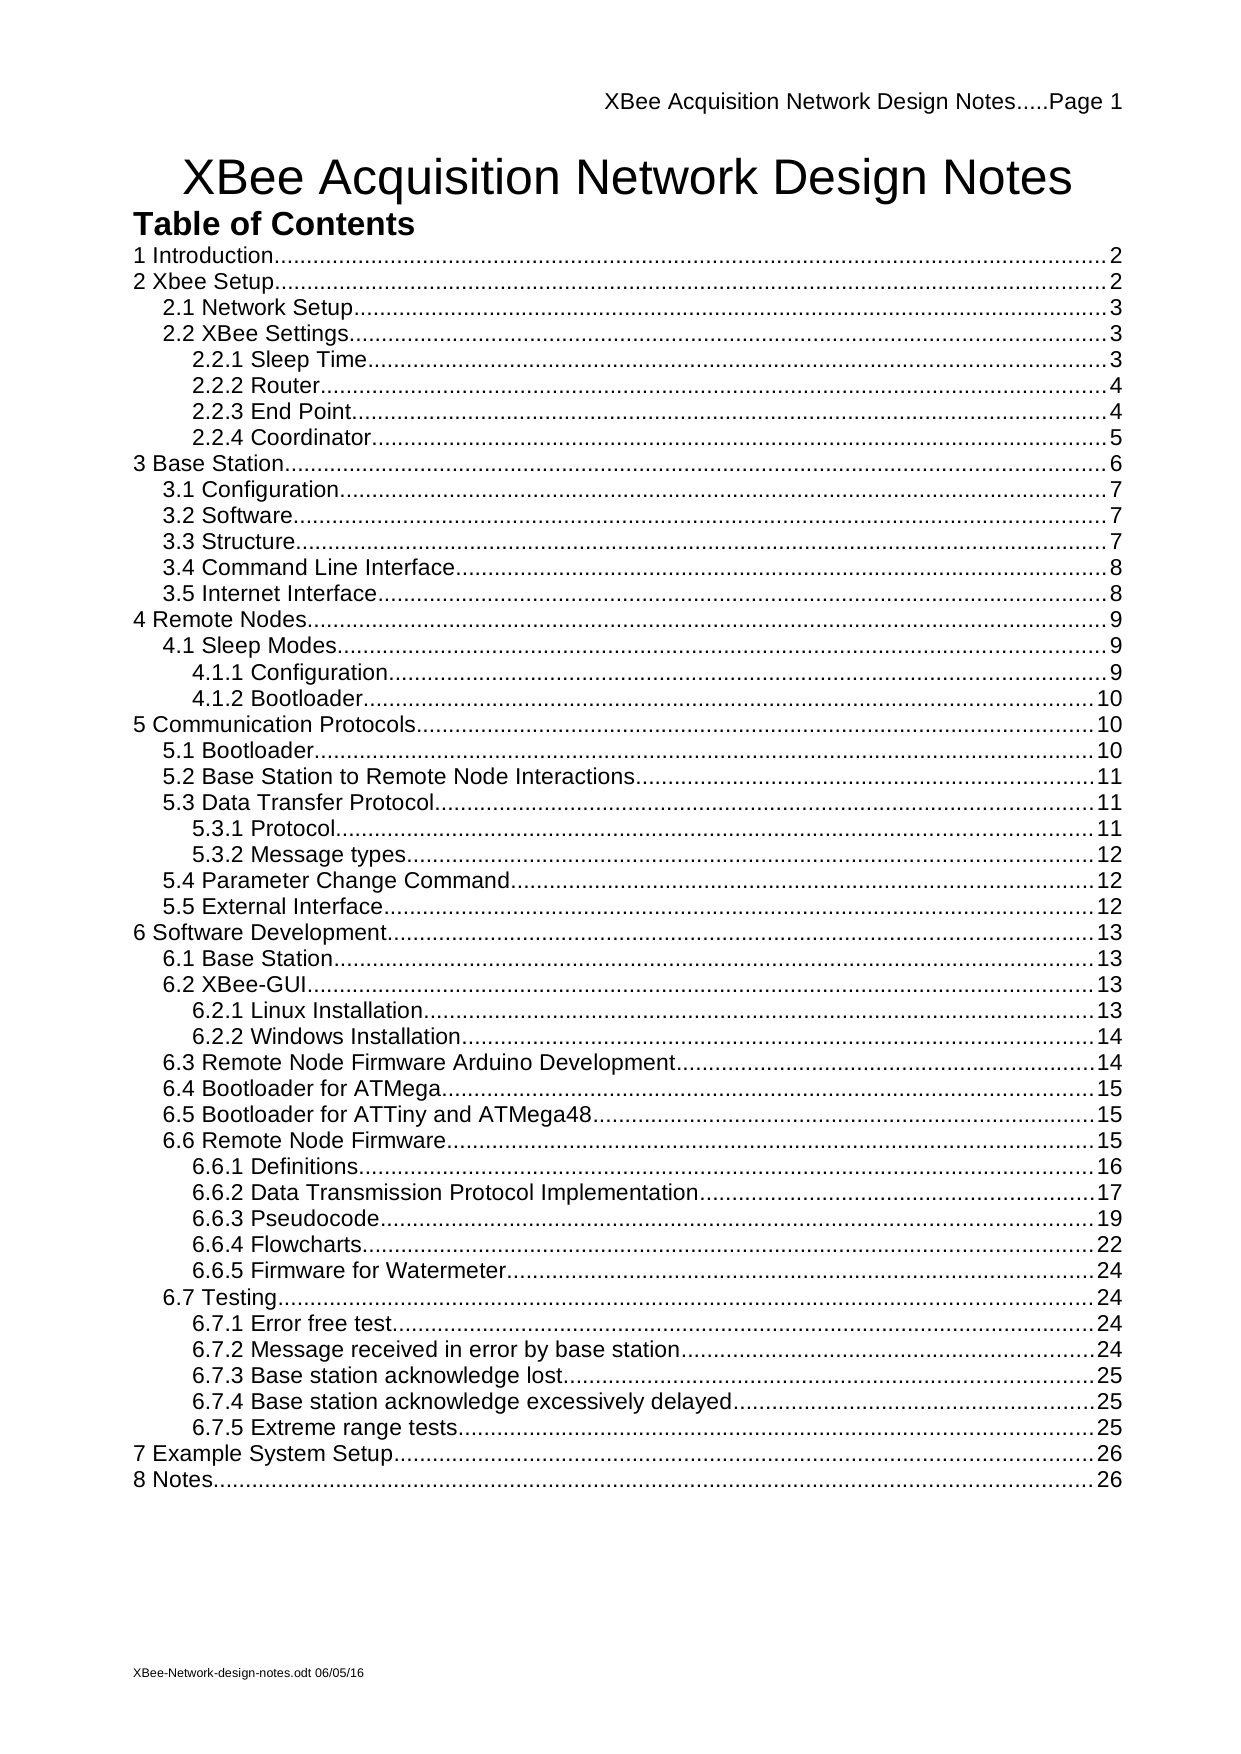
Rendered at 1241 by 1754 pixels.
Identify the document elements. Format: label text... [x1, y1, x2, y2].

text 6.7.4 Base station acknowledge excessively delayed 25 [192, 1388, 1123, 1414]
text 6.5 Bootloader for ATTiny and ATMega48 15 [162, 1102, 1123, 1128]
text 6.6.3 Pseudocode 19 [192, 1206, 1123, 1232]
text 4 Remote Nodes 9 [133, 607, 1123, 633]
text 5.3.2 Message types 12 [192, 841, 1123, 867]
text 7 Example System Setup 26 [133, 1440, 1123, 1466]
text 3.4 Command Line Interface 8 [162, 555, 1123, 581]
text 3.5 Internet Interface 8 [162, 581, 1123, 607]
text 6.7.2 Message received in error by base station 24 [192, 1336, 1123, 1362]
text 5.2 Base Station to Remote Node Interactions 11 [162, 763, 1123, 789]
text 2.2 XBee Settings 3 [162, 320, 1123, 346]
text 6.7.1 Error free test 24 [192, 1310, 1123, 1336]
text 5.4 Parameter Change Command 12 [162, 867, 1123, 893]
text 6.6.2 Data Transmission Protocol Implementation 17 [192, 1180, 1123, 1206]
text 6.1 Base Station 13 [162, 945, 1123, 971]
text 4.1.1 Configuration 9 [192, 659, 1123, 685]
text 6.7 Testing 24 [162, 1284, 1123, 1310]
text 6.3 Remote Node Firmware Arduino Development 14 [162, 1049, 1123, 1076]
text 3.2 Software 7 [162, 503, 1123, 529]
subtitle Table of Contents [133, 205, 1123, 242]
text 5.3 Data Transfer Protocol 11 [162, 789, 1123, 815]
text 3.3 Structure 7 [162, 529, 1123, 555]
text 2.2.2 Router 4 [192, 372, 1123, 398]
text 3 Base Station 6 [133, 451, 1123, 477]
text 6.7.5 Extreme range tests 25 [192, 1414, 1123, 1440]
text 5.1 Bootloader 10 [162, 737, 1123, 763]
text 3.1 Configuration 7 [162, 477, 1123, 503]
text 6 Software Development 13 [133, 919, 1123, 945]
text 2 Xbee Setup 2 [133, 268, 1123, 294]
text 5 Communication Protocols 10 [133, 711, 1123, 737]
text 6.6 Remote Node Firmware 15 [162, 1128, 1123, 1154]
text 6.2.1 Linux Installation 13 [192, 997, 1123, 1023]
text 5.5 External Interface 12 [162, 893, 1123, 919]
text 4.1.2 Bootloader 10 [192, 685, 1123, 711]
text 4.1 Sleep Modes 9 [162, 633, 1123, 659]
text 6.6.4 Flowcharts 22 [192, 1232, 1123, 1258]
title XBee Acquisition Network Design Notes [133, 149, 1123, 205]
text 5.3.1 Protocol 11 [192, 815, 1123, 841]
text 6.2.2 Windows Installation 14 [192, 1023, 1123, 1049]
text 2.1 Network Setup 3 [162, 294, 1123, 320]
text 2.2.1 Sleep Time 3 [192, 346, 1123, 372]
text 6.6.1 Definitions 16 [192, 1154, 1123, 1180]
text 6.2 XBee-GUI 13 [162, 971, 1123, 997]
text 2.2.3 End Point 4 [192, 398, 1123, 424]
text 6.6.5 Firmware for Watermeter 24 [192, 1258, 1123, 1284]
text 8 Notes 26 [133, 1466, 1123, 1492]
text 6.7.3 Base station acknowledge lost 25 [192, 1362, 1123, 1388]
text 1 Introduction 2 [133, 242, 1123, 268]
text 6.4 Bootloader for ATMega 15 [162, 1076, 1123, 1102]
text 2.2.4 Coordinator 5 [192, 424, 1123, 451]
